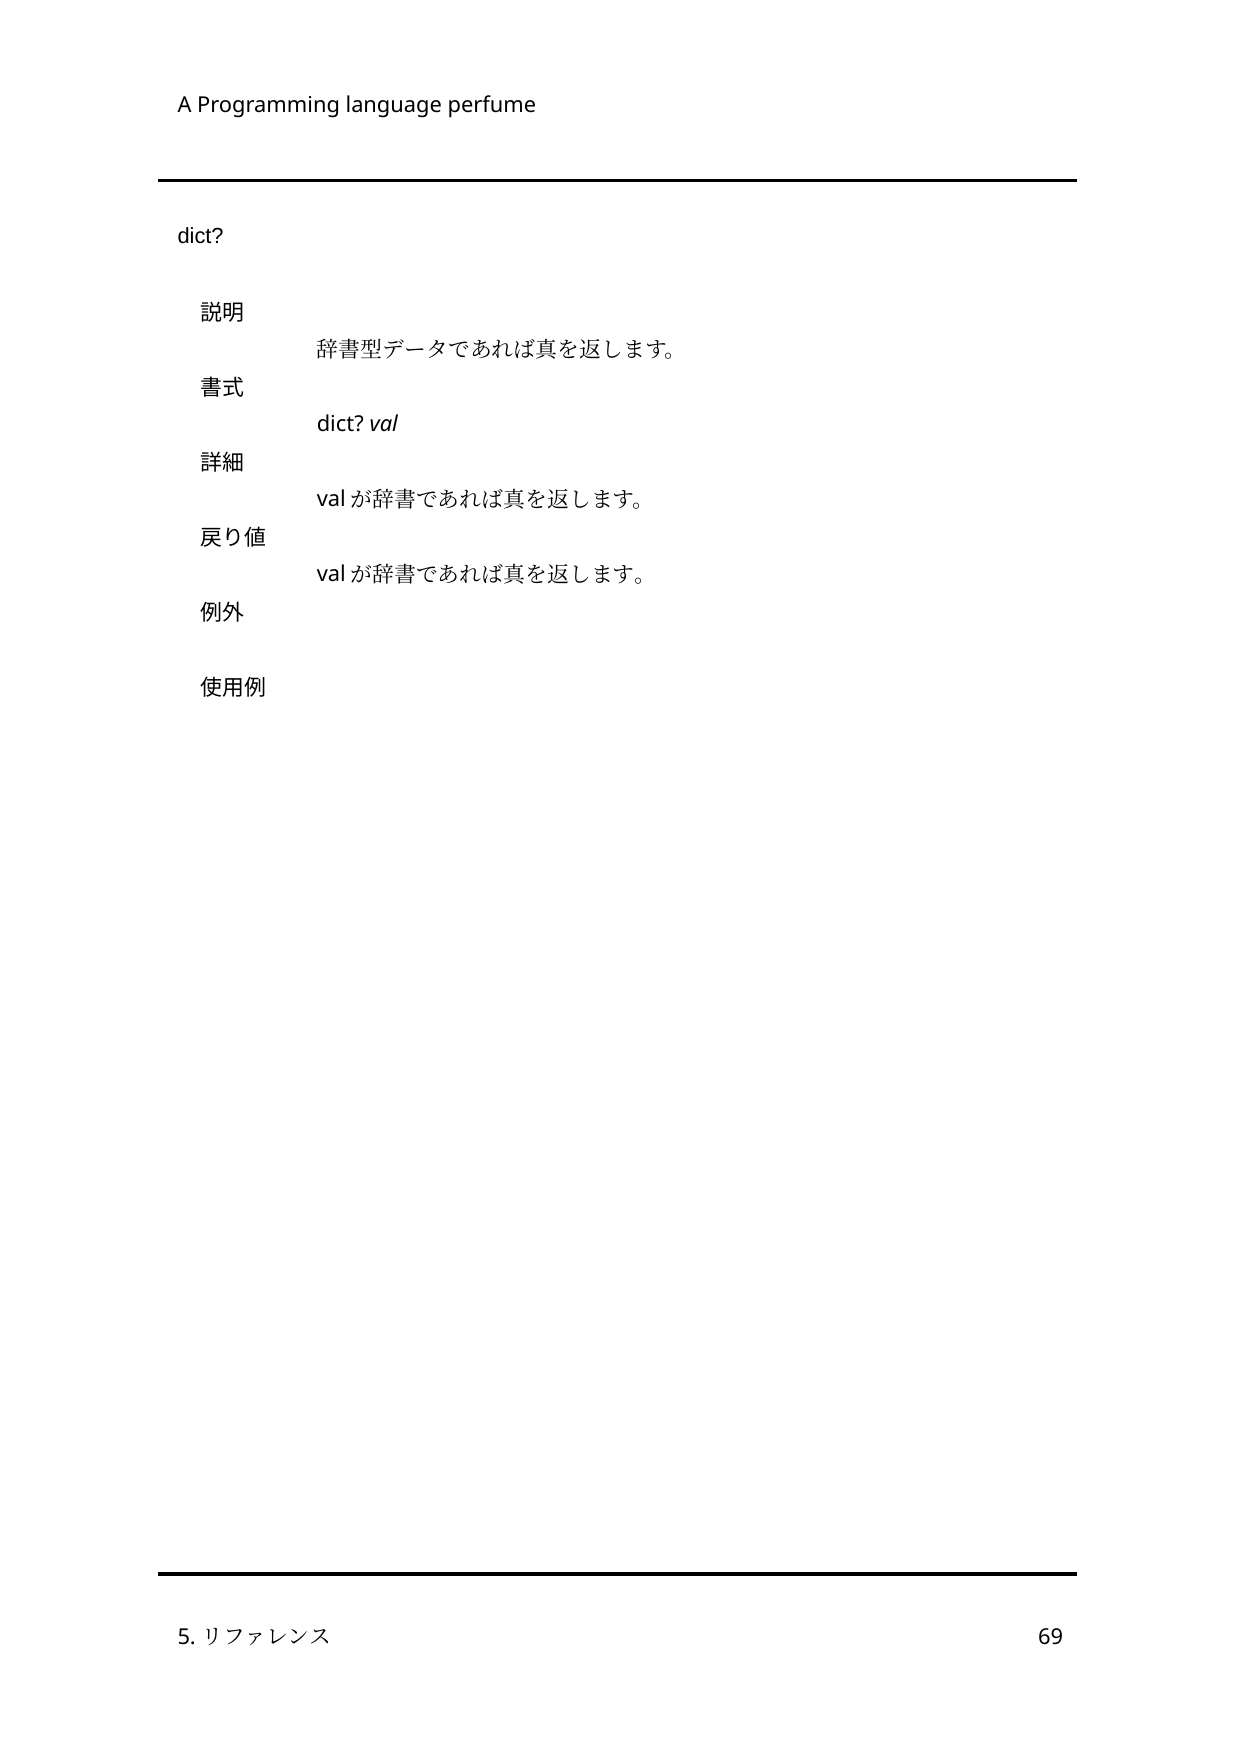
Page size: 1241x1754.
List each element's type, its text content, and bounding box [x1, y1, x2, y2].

table_cell [317, 667, 1063, 742]
subtitle dict? [177, 217, 1063, 254]
table_cell 戻り値 [200, 517, 317, 592]
table_header 辞書型データであれば真を返します。 [317, 292, 1063, 367]
table_cell 例外 [200, 592, 317, 667]
table_cell 使用例 [200, 667, 317, 742]
table_cell valが辞書であれば真を返します。 [317, 517, 1063, 592]
table_cell [317, 592, 1063, 667]
table_cell 書式 [200, 367, 317, 442]
table_cell 詳細 [200, 442, 317, 517]
table_cell valが辞書であれば真を返します。 [317, 442, 1063, 517]
table_header 説明 [200, 292, 317, 367]
table_cell dict? val [317, 367, 1063, 442]
